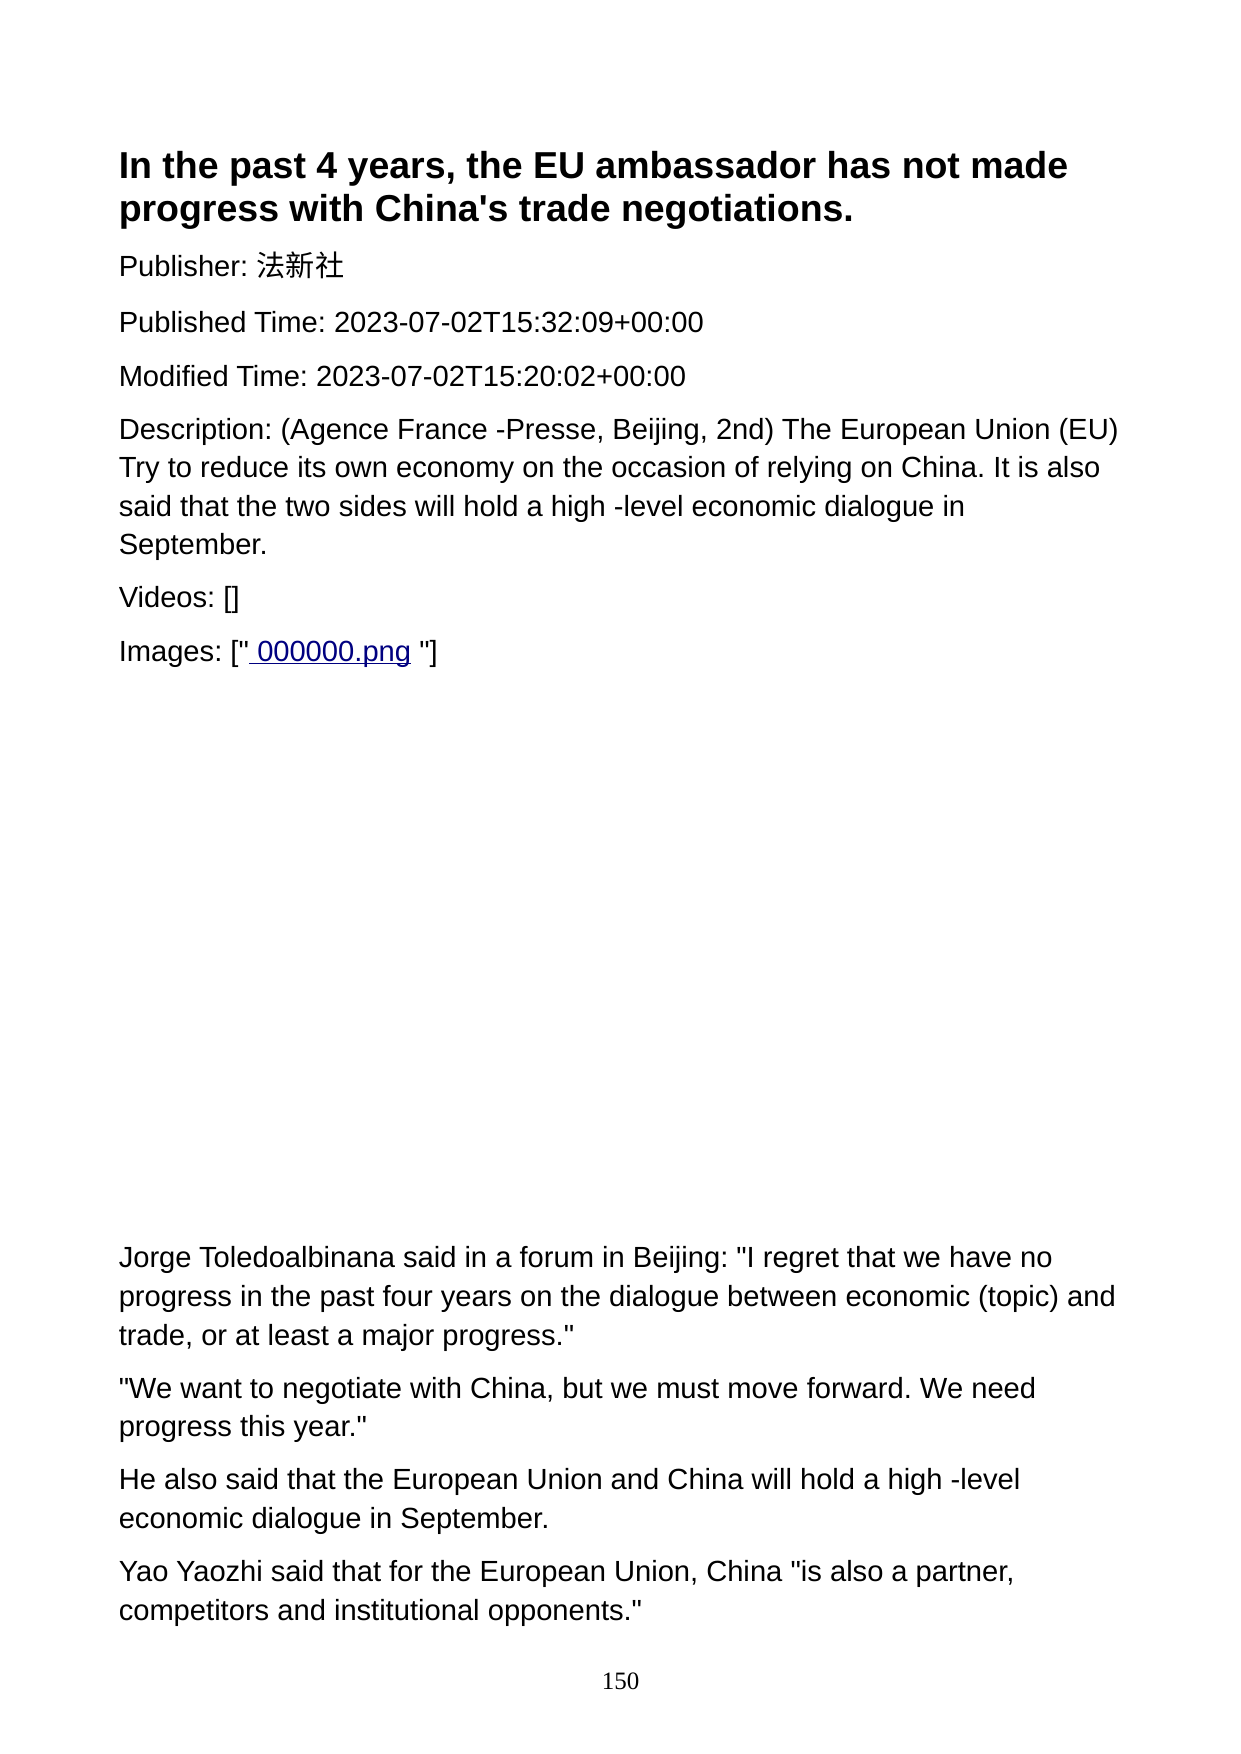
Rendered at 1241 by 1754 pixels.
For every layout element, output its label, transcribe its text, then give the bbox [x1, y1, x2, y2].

text Description: (Agence France -Presse, Beijing, 2nd) The European Union (EU) Try to reduce its own economy on the occasion of relying on China. It is also said that the two sides will hold a high -level economic dialogue in September. [118, 412, 1122, 561]
text Publisher: 法新社 [118, 242, 1122, 284]
text He also said that the European Union and China will hold a high -level economic dialogue in September. [118, 1462, 1122, 1534]
text Published Time: 2023-07-02T15:32:09+00:00 [118, 305, 1122, 339]
text Modified Time: 2023-07-02T15:20:02+00:00 [118, 358, 1122, 392]
text Images: [" 000000.png "] [118, 633, 1122, 667]
subtitle In the past 4 years, the EU ambassador has not made progress with China's trade negotiations. [118, 143, 1122, 230]
text Jorge Toledoalbinana said in a forum in Beijing: "I regret that we have no progress in the past four years on the dialogue between economic (topic) and trade, or at least a major progress." [118, 687, 1122, 1351]
text Videos: [] [118, 580, 1122, 614]
text "We want to negotiate with China, but we must move forward. We need progress this year." [118, 1371, 1122, 1443]
text Yao Yaozhi said that for the European Union, China "is also a partner, competitors and institutional opponents." [118, 1554, 1122, 1626]
